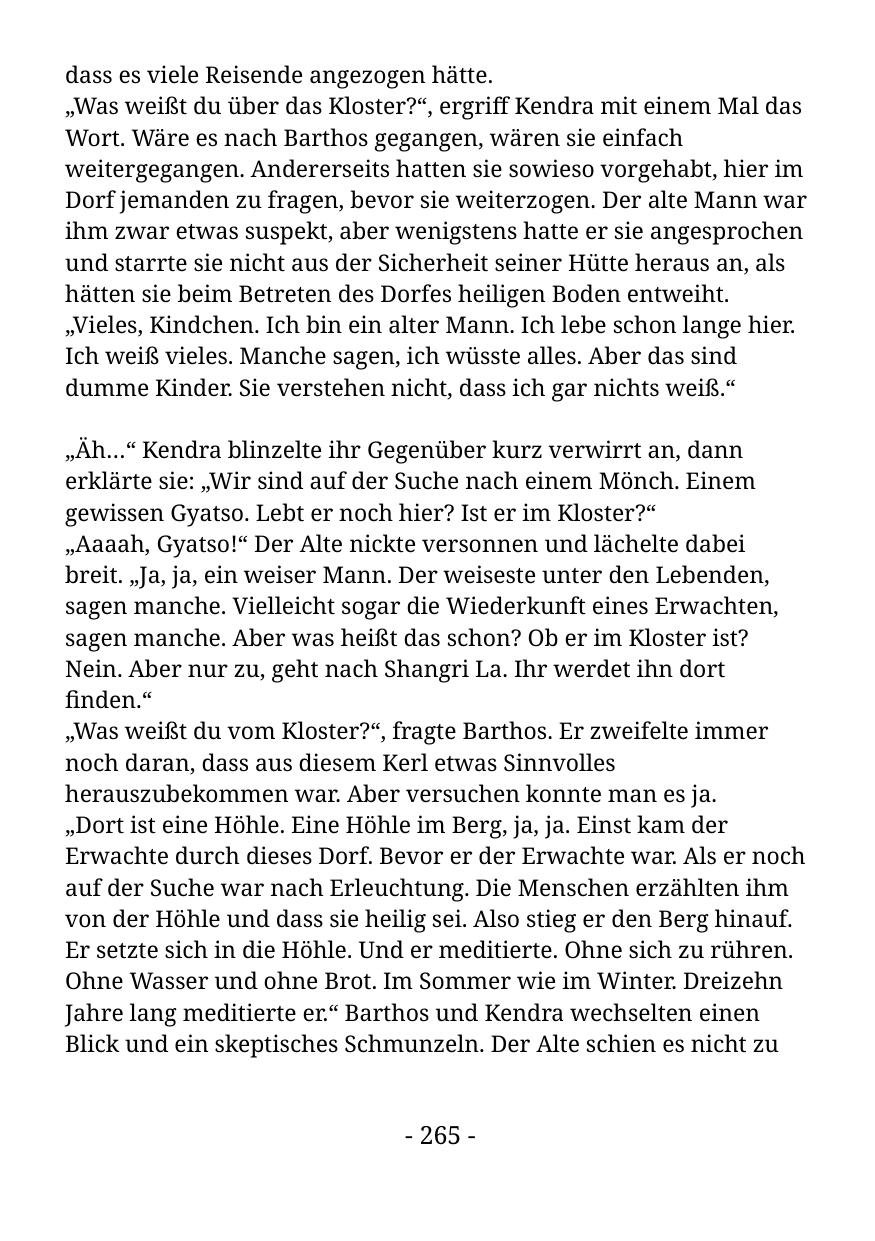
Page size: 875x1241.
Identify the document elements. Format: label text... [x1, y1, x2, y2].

text „Äh…“ Kendra blinzelte ihr Gegenüber kurz verwirrt an, dann erklärte sie: „Wir sind auf der Suche nach einem Mönch. Einem gewissen Gyatso. Lebt er noch hier? Ist er im Kloster?“ „Aaaah, Gyatso!“ Der Alte nickte versonnen und lächelte dabei breit. „Ja, ja, ein weiser Mann. Der weiseste unter den Lebenden, sagen manche. Vielleicht sogar die Wiederkunft eines Erwachten, sagen manche. Aber was heißt das schon? Ob er im Kloster ist? Nein. Aber nur zu, geht nach Shangri La. Ihr werdet ihn dort finden.“ „Was weißt du vom Kloster?“, fragte Barthos. Er zweifelte immer noch daran, dass aus diesem Kerl etwas Sinnvolles herauszubekommen war. Aber versuchen konnte man es ja. „Dort ist eine Höhle. Eine Höhle im Berg, ja, ja. Einst kam der Erwachte durch dieses Dorf. Bevor er der Erwachte war. Als er noch auf der Suche war nach Erleuchtung. Die Menschen erzählten ihm von der Höhle und dass sie heilig sei. Also stieg er den Berg hinauf. Er setzte sich in die Höhle. Und er meditierte. Ohne sich zu rühren. Ohne Wasser und ohne Brot. Im Sommer wie im Winter. Dreizehn Jahre lang meditierte er.“ Barthos und Kendra wechselten einen Blick und ein skeptisches Schmunzeln. Der Alte schien es nicht zu [65, 434, 809, 1059]
text dass es viele Reisende angezogen hätte. „Was weißt du über das Kloster?“, ergriff Kendra mit einem Mal das Wort. Wäre es nach Barthos gegangen, wären sie einfach weitergegangen. Andererseits hatten sie sowieso vorgehabt, hier im Dorf jemanden zu fragen, bevor sie weiterzogen. Der alte Mann war ihm zwar etwas suspekt, aber wenigstens hatte er sie angesprochen und starrte sie nicht aus der Sicherheit seiner Hütte heraus an, als hätten sie beim Betreten des Dorfes heiligen Boden entweiht. „Vieles, Kindchen. Ich bin ein alter Mann. Ich lebe schon lange hier. Ich weiß vieles. Manche sagen, ich wüsste alles. Aber das sind dumme Kinder. Sie verstehen nicht, dass ich gar nichts weiß.“ [65, 59, 809, 434]
